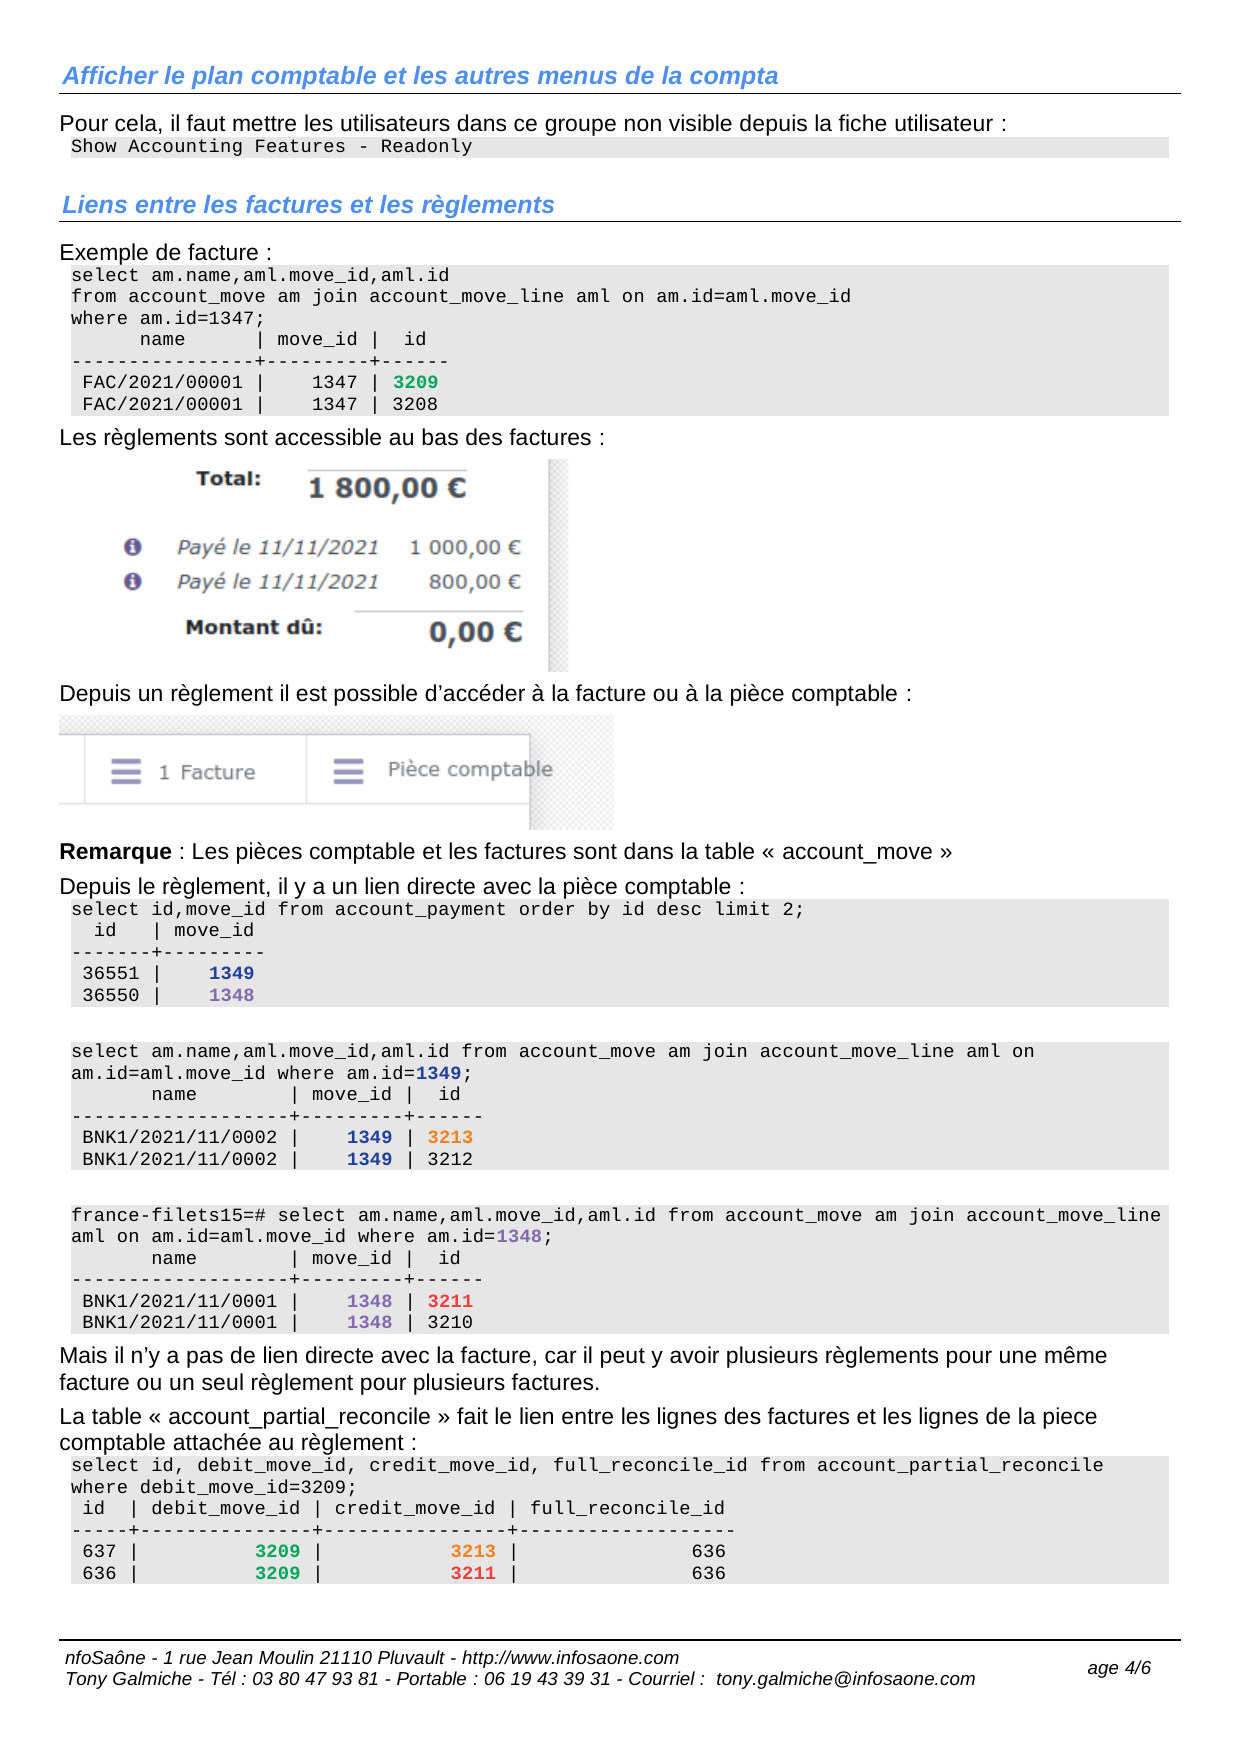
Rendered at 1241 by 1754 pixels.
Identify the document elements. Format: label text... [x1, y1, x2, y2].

text Exemple de facture : [59, 239, 1181, 265]
text Pour cela, il faut mettre les utilisateurs dans ce groupe non visible depuis la fiche utilisateur : [59, 111, 1181, 137]
text name | move_id | id [71, 1084, 1169, 1106]
text -------------------+---------+------ [71, 1269, 1169, 1291]
text 36550 | 1348 [71, 985, 1169, 1007]
text BNK1/2021/11/0002 | 1349 | 3213 [71, 1127, 1169, 1149]
text Show Accounting Features - Readonly [71, 137, 1169, 158]
text FAC/2021/00001 | 1347 | 3208 [71, 394, 1169, 416]
text FAC/2021/00001 | 1347 | 3209 [71, 373, 1169, 394]
text where am.id=1347; [71, 308, 1169, 330]
text from account_move am join account_move_line aml on am.id=aml.move_id [71, 287, 1169, 308]
text select id,move_id from account_payment order by id desc limit 2; [71, 899, 1169, 921]
picture [59, 715, 614, 830]
text La table « account_partial_reconcile » fait le lien entre les lignes des factures et les lignes de la piece comptable attachée au règlement : [59, 1404, 1181, 1456]
text 36551 | 1349 [71, 964, 1169, 985]
text -------+--------- [71, 942, 1169, 964]
text id | debit_move_id | credit_move_id | full_reconcile_id [71, 1499, 1169, 1520]
text Depuis un règlement il est possible d’accéder à la facture ou à la pièce comptable : [59, 681, 1181, 707]
text id | move_id [71, 921, 1169, 942]
text Remarque : Les pièces comptable et les factures sont dans la table « account_move » [59, 838, 1181, 864]
text Depuis le règlement, il y a un lien directe avec la pièce comptable : [59, 873, 1181, 899]
text select am.name,aml.move_id,aml.id [71, 265, 1169, 287]
text select am.name,aml.move_id,aml.id from account_move am join account_move_line aml on am.id=aml.move_id where am.id=1349; [71, 1042, 1169, 1084]
text 636 | 3209 | 3211 | 636 [71, 1563, 1169, 1584]
text -----+---------------+----------------+------------------- [71, 1520, 1169, 1542]
text select id, debit_move_id, credit_move_id, full_reconcile_id from account_partial_reconcile where debit_move_id=3209; [71, 1456, 1169, 1499]
text Mais il n’y a pas de lien directe avec la facture, car il peut y avoir plusieurs règlements pour une même facture ou un seul règlement pour plusieurs factures. [59, 1343, 1181, 1395]
text Les règlements sont accessible au bas des factures : [59, 424, 1181, 451]
picture [59, 459, 569, 672]
text BNK1/2021/11/0002 | 1349 | 3212 [71, 1149, 1169, 1170]
text 637 | 3209 | 3213 | 636 [71, 1542, 1169, 1563]
text name | move_id | id [71, 1248, 1169, 1269]
subtitle Liens entre les factures et les règlements [59, 188, 1181, 221]
text BNK1/2021/11/0001 | 1348 | 3211 [71, 1291, 1169, 1312]
text name | move_id | id [71, 330, 1169, 351]
text france-filets15=# select am.name,aml.move_id,aml.id from account_move am join account_move_line aml on am.id=aml.move_id where am.id=1348; [71, 1205, 1169, 1248]
text ----------------+---------+------ [71, 351, 1169, 373]
subtitle Afficher le plan comptable et les autres menus de la compta [59, 59, 1181, 93]
text -------------------+---------+------ [71, 1106, 1169, 1127]
text BNK1/2021/11/0001 | 1348 | 3210 [71, 1312, 1169, 1334]
